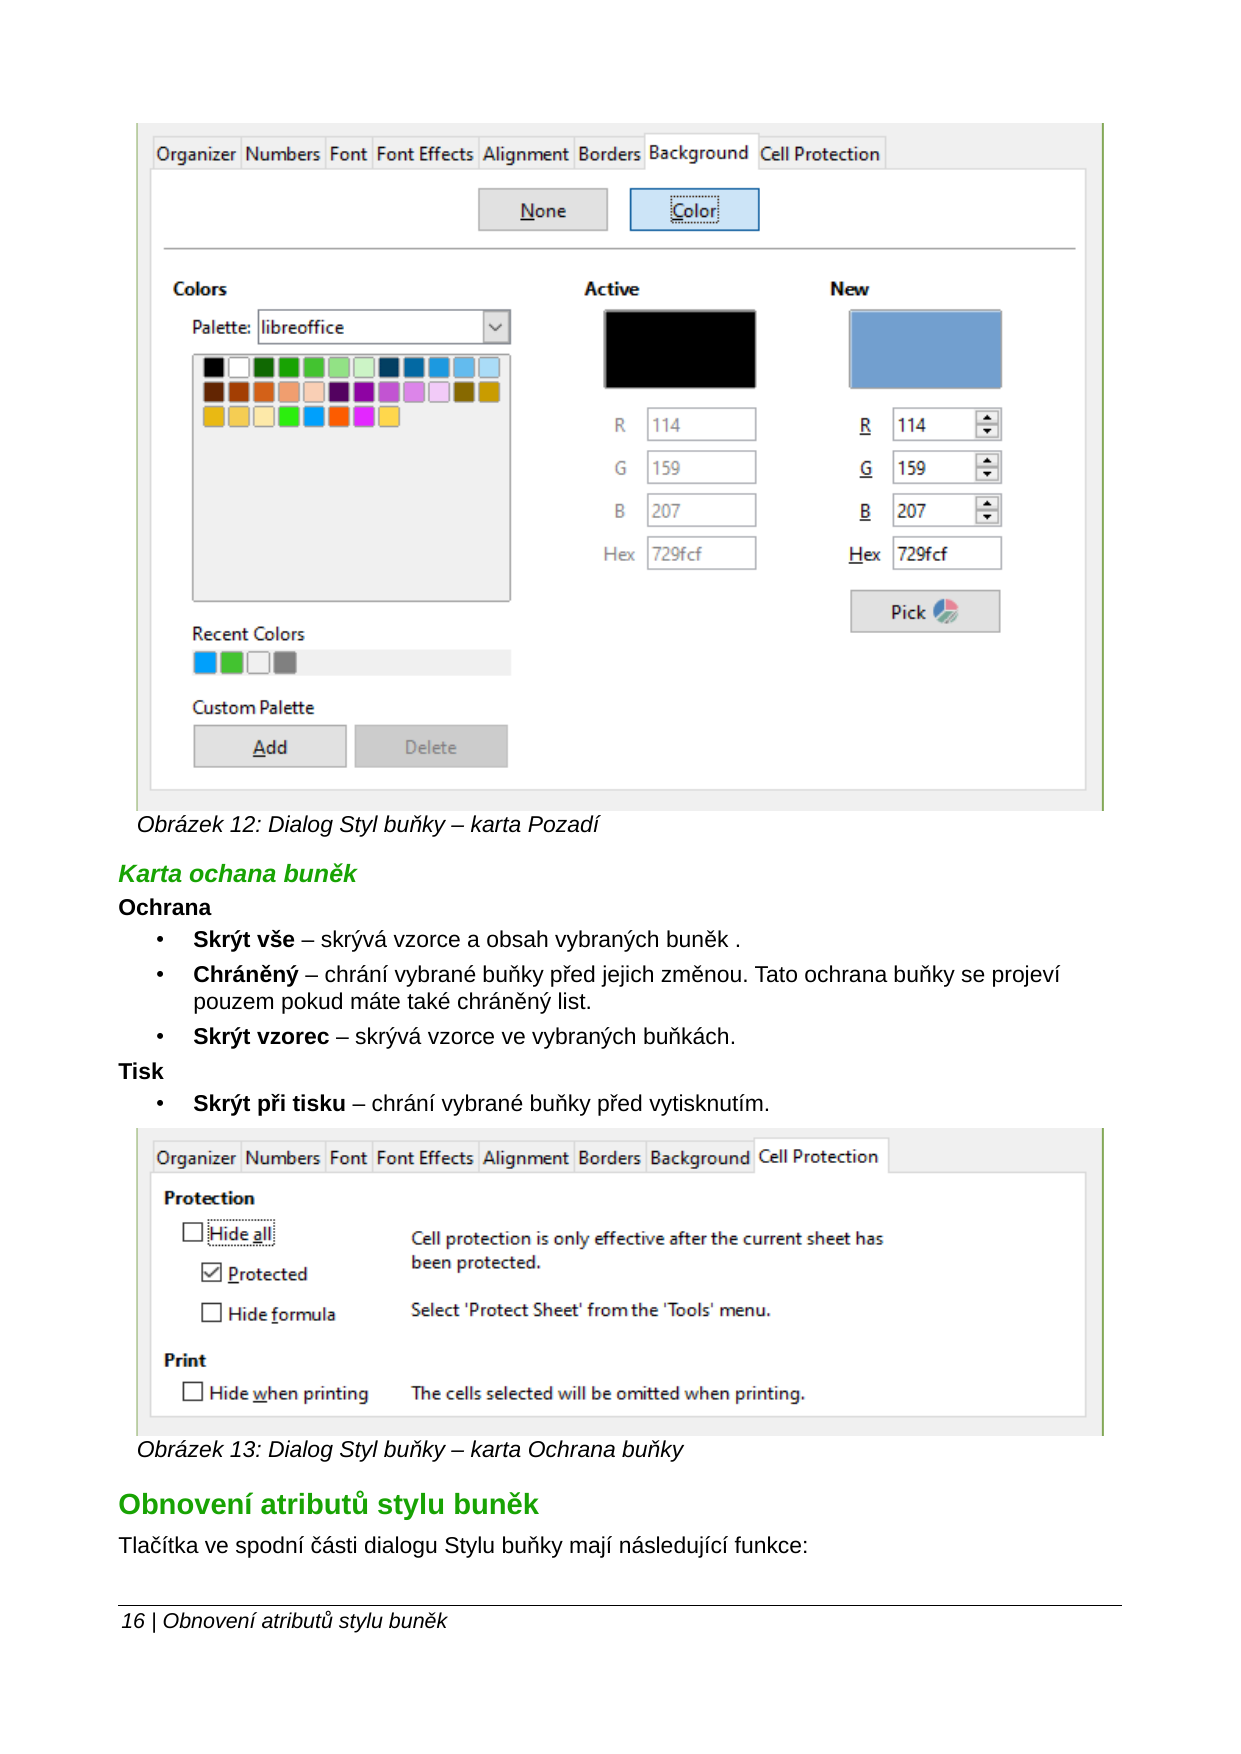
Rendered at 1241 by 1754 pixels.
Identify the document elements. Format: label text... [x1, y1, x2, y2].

subtitle Karta ochana buněk [118, 859, 1122, 888]
list Skrýt vzorec – skrývá vzorce ve vybraných buňkách. [156, 1023, 1122, 1049]
list Skrýt při tisku – chrání vybrané buňky před vytisknutím. [156, 1090, 1122, 1117]
text Obrázek 12: Dialog Styl buňky – karta Pozadí [137, 811, 1104, 837]
list Chráněný – chrání vybrané buňky před jejich změnou. Tato ochrana buňky se projeví pouzem pokud máte také chráněný list. [156, 961, 1122, 1014]
picture [136, 1128, 1104, 1436]
text [137, 118, 1104, 123]
text Obrázek 13: Dialog Styl buňky – karta Ochrana buňky [137, 1436, 1104, 1462]
picture [136, 123, 1104, 811]
list Skrýt vše – skrývá vzorce a obsah vybraných buněk . [156, 926, 1122, 952]
text Tisk [118, 1058, 1122, 1084]
text Tlačítka ve spodní části dialogu Stylu buňky mají následující funkce: [118, 1532, 1122, 1558]
subtitle Obnovení atributů stylu buněk [118, 1487, 1122, 1520]
text Ochrana [118, 894, 1122, 920]
